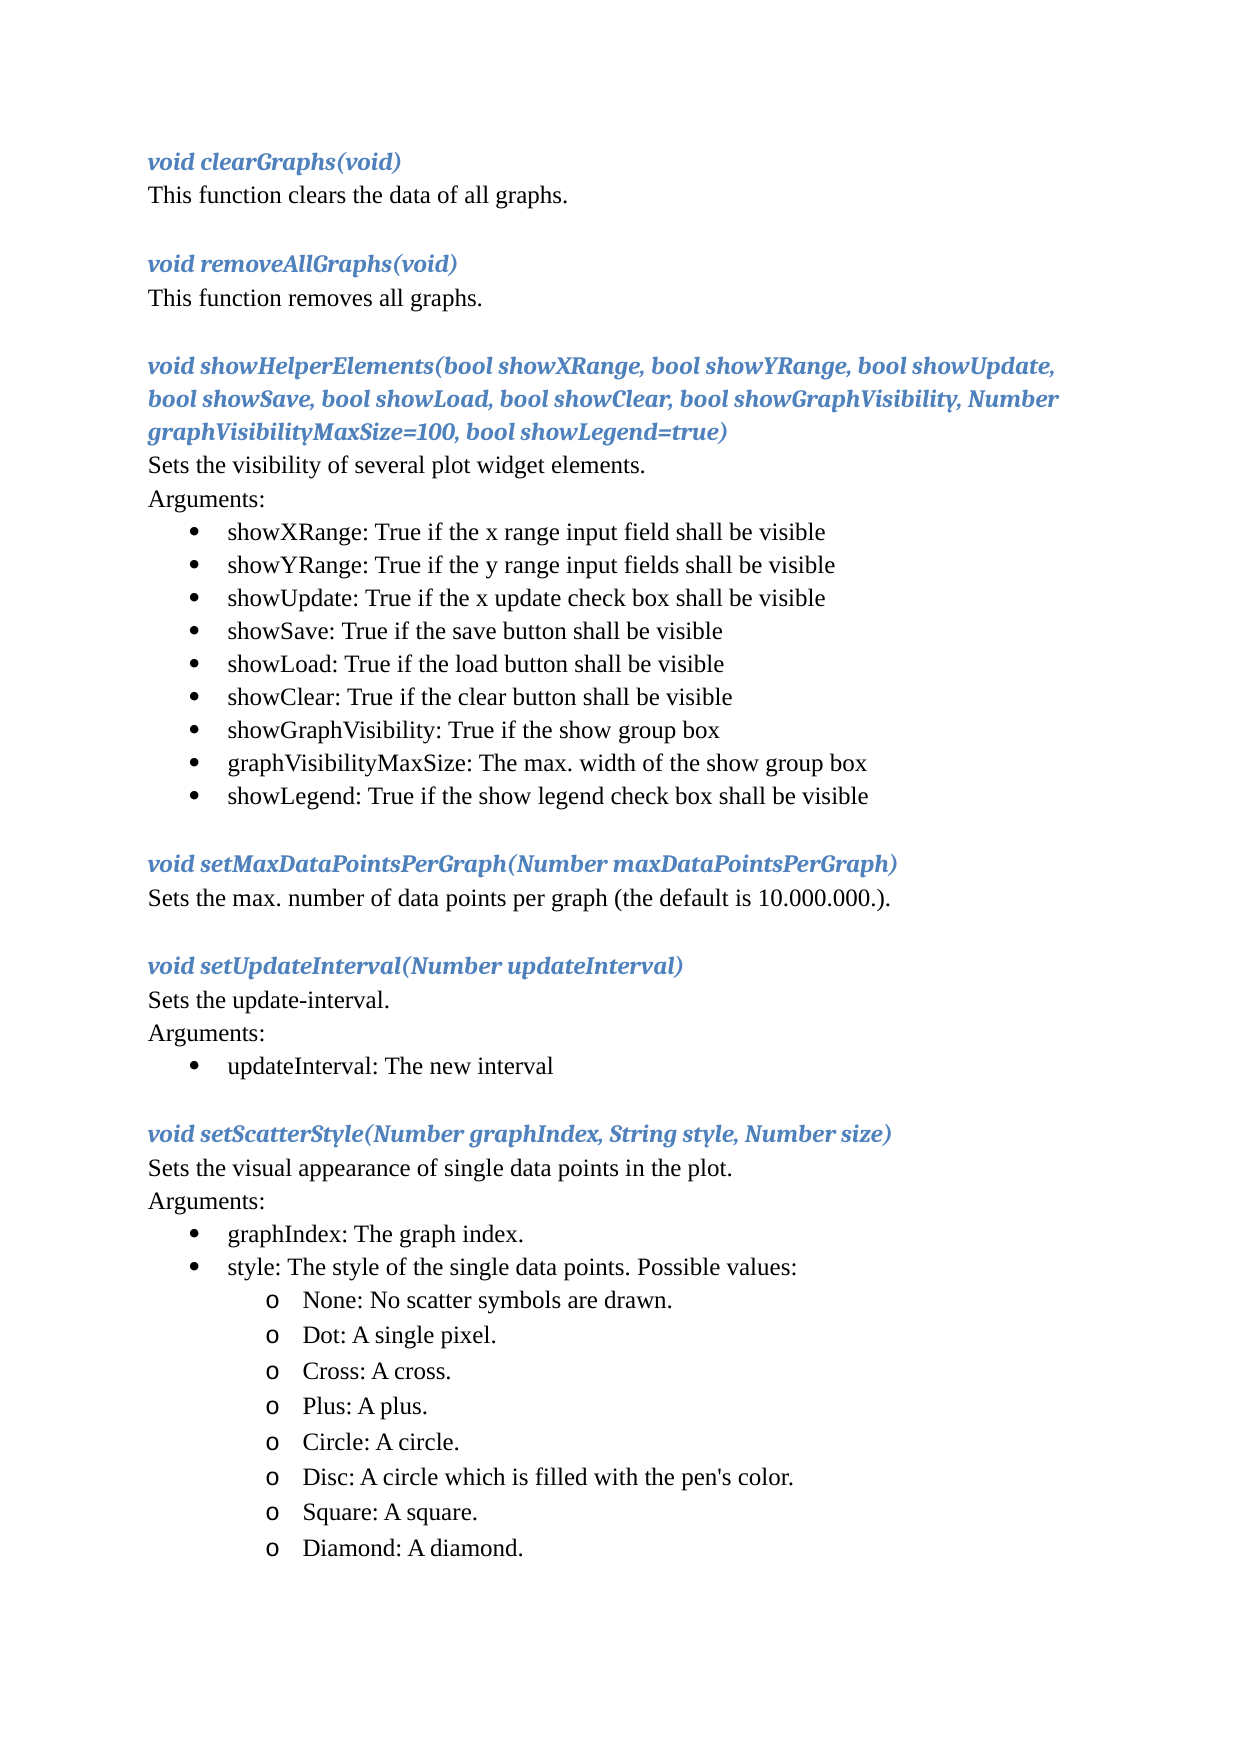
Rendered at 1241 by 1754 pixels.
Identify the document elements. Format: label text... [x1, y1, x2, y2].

list updateInterval: The new interval [190, 1051, 1093, 1079]
text Sets the max. number of data points per graph (the default is 10.000.000.). [148, 883, 1093, 912]
list showXRange: True if the x range input field shall be visible [190, 517, 1093, 545]
text This function removes all graphs. [148, 283, 1093, 311]
list style: The style of the single data points. Possible values: [190, 1252, 1093, 1281]
list Square: A square. [265, 1497, 1093, 1528]
text Sets the visual appearance of single data points in the plot. [148, 1153, 1093, 1182]
subtitle void setScatterStyle(Number graphIndex, String style, Number size) [148, 1120, 1093, 1148]
list showLoad: True if the load button shall be visible [190, 649, 1093, 677]
list Dot: A single pixel. [265, 1320, 1093, 1351]
list showGraphVisibility: True if the show group box [190, 715, 1093, 743]
list Disc: A circle which is filled with the pen's color. [265, 1462, 1093, 1493]
list graphIndex: The graph index. [190, 1219, 1093, 1248]
text Arguments: [148, 1186, 1093, 1214]
text Sets the visibility of several plot widget elements. [148, 451, 1093, 479]
subtitle void removeAllGraphs(void) [148, 249, 1093, 278]
text Arguments: [148, 484, 1093, 512]
list showUpdate: True if the x update check box shall be visible [190, 583, 1093, 611]
text Arguments: [148, 1018, 1093, 1047]
list showYRange: True if the y range input fields shall be visible [190, 550, 1093, 578]
list showClear: True if the clear button shall be visible [190, 682, 1093, 711]
list showSave: True if the save button shall be visible [190, 616, 1093, 644]
list Diamond: A diamond. [265, 1533, 1093, 1564]
list Circle: A circle. [265, 1427, 1093, 1457]
list Plus: A plus. [265, 1391, 1093, 1422]
list Cross: A cross. [265, 1356, 1093, 1387]
text This function clears the data of all graphs. [148, 181, 1093, 209]
subtitle void setMaxDataPointsPerGraph(Number maxDataPointsPerGraph) [148, 850, 1093, 878]
list graphVisibilityMaxSize: The max. width of the show group box [190, 748, 1093, 777]
subtitle void clearGraphs(void) [148, 148, 1093, 176]
subtitle void showHelperElements(bool showXRange, bool showYRange, bool showUpdate, bool showSave, bool showLoad, bool showClear, bool showGraphVisibility, Number graphVisibilityMaxSize=100, bool showLegend=true) [148, 352, 1093, 446]
list showLegend: True if the show legend check box shall be visible [190, 781, 1093, 809]
text Sets the update-interval. [148, 985, 1093, 1013]
subtitle void setUpdateInterval(Number updateInterval) [148, 952, 1093, 981]
list None: No scatter symbols are drawn. [265, 1285, 1093, 1316]
